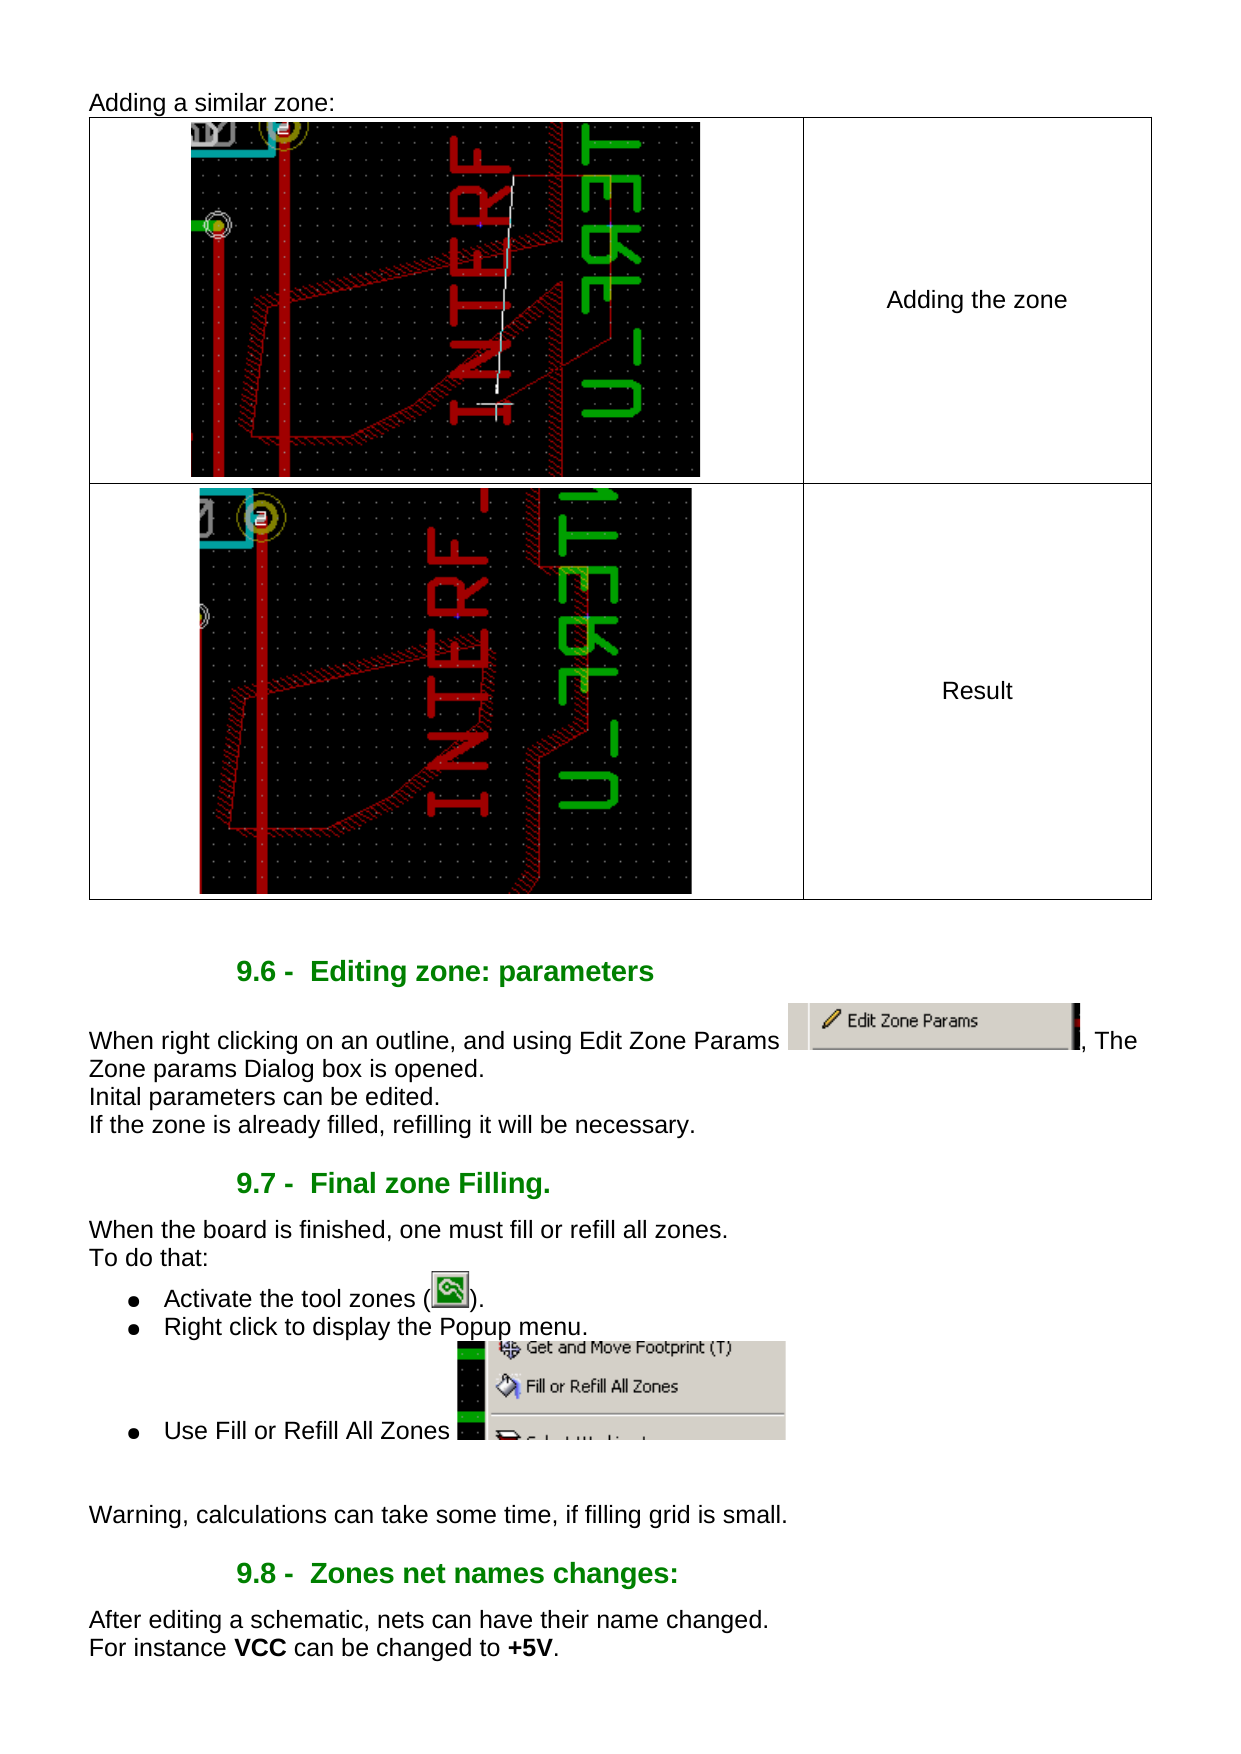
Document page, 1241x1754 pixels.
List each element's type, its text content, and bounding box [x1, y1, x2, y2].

text If the zone is already filled, refilling it will be necessary. [88, 1111, 1152, 1139]
table_cell [90, 484, 803, 899]
picture [431, 1271, 470, 1308]
text After editing a schematic, nets can have their name changed. [88, 1606, 1152, 1634]
text Warning, calculations can take some time, if filling grid is small. [88, 1501, 1152, 1529]
table_header [90, 118, 803, 483]
text Inital parameters can be edited. [88, 1083, 1152, 1111]
picture [191, 122, 701, 477]
text For instance VCC can be changed to +5V. [88, 1634, 1152, 1662]
text To do that: [88, 1244, 1152, 1272]
picture [457, 1341, 786, 1440]
list Activate the tool zones (). [126, 1272, 1152, 1313]
picture [788, 1003, 1081, 1050]
text Adding a similar zone: [88, 88, 1152, 117]
table_cell Result [804, 484, 1151, 899]
table_header Adding the zone [804, 118, 1151, 483]
subtitle Final zone Filling. [162, 1167, 1152, 1199]
subtitle Editing zone: parameters [162, 955, 1152, 988]
picture [199, 488, 692, 894]
subtitle Zones net names changes: [162, 1557, 1152, 1589]
list Use Fill or Refill All Zones [126, 1341, 1152, 1445]
text When right clicking on an outline, and using Edit Zone Params , The Zone params Dialog box is opened. [88, 1004, 1152, 1083]
list Right click to display the Popup menu. [126, 1313, 1152, 1341]
text When the board is finished, one must fill or refill all zones. [88, 1216, 1152, 1244]
